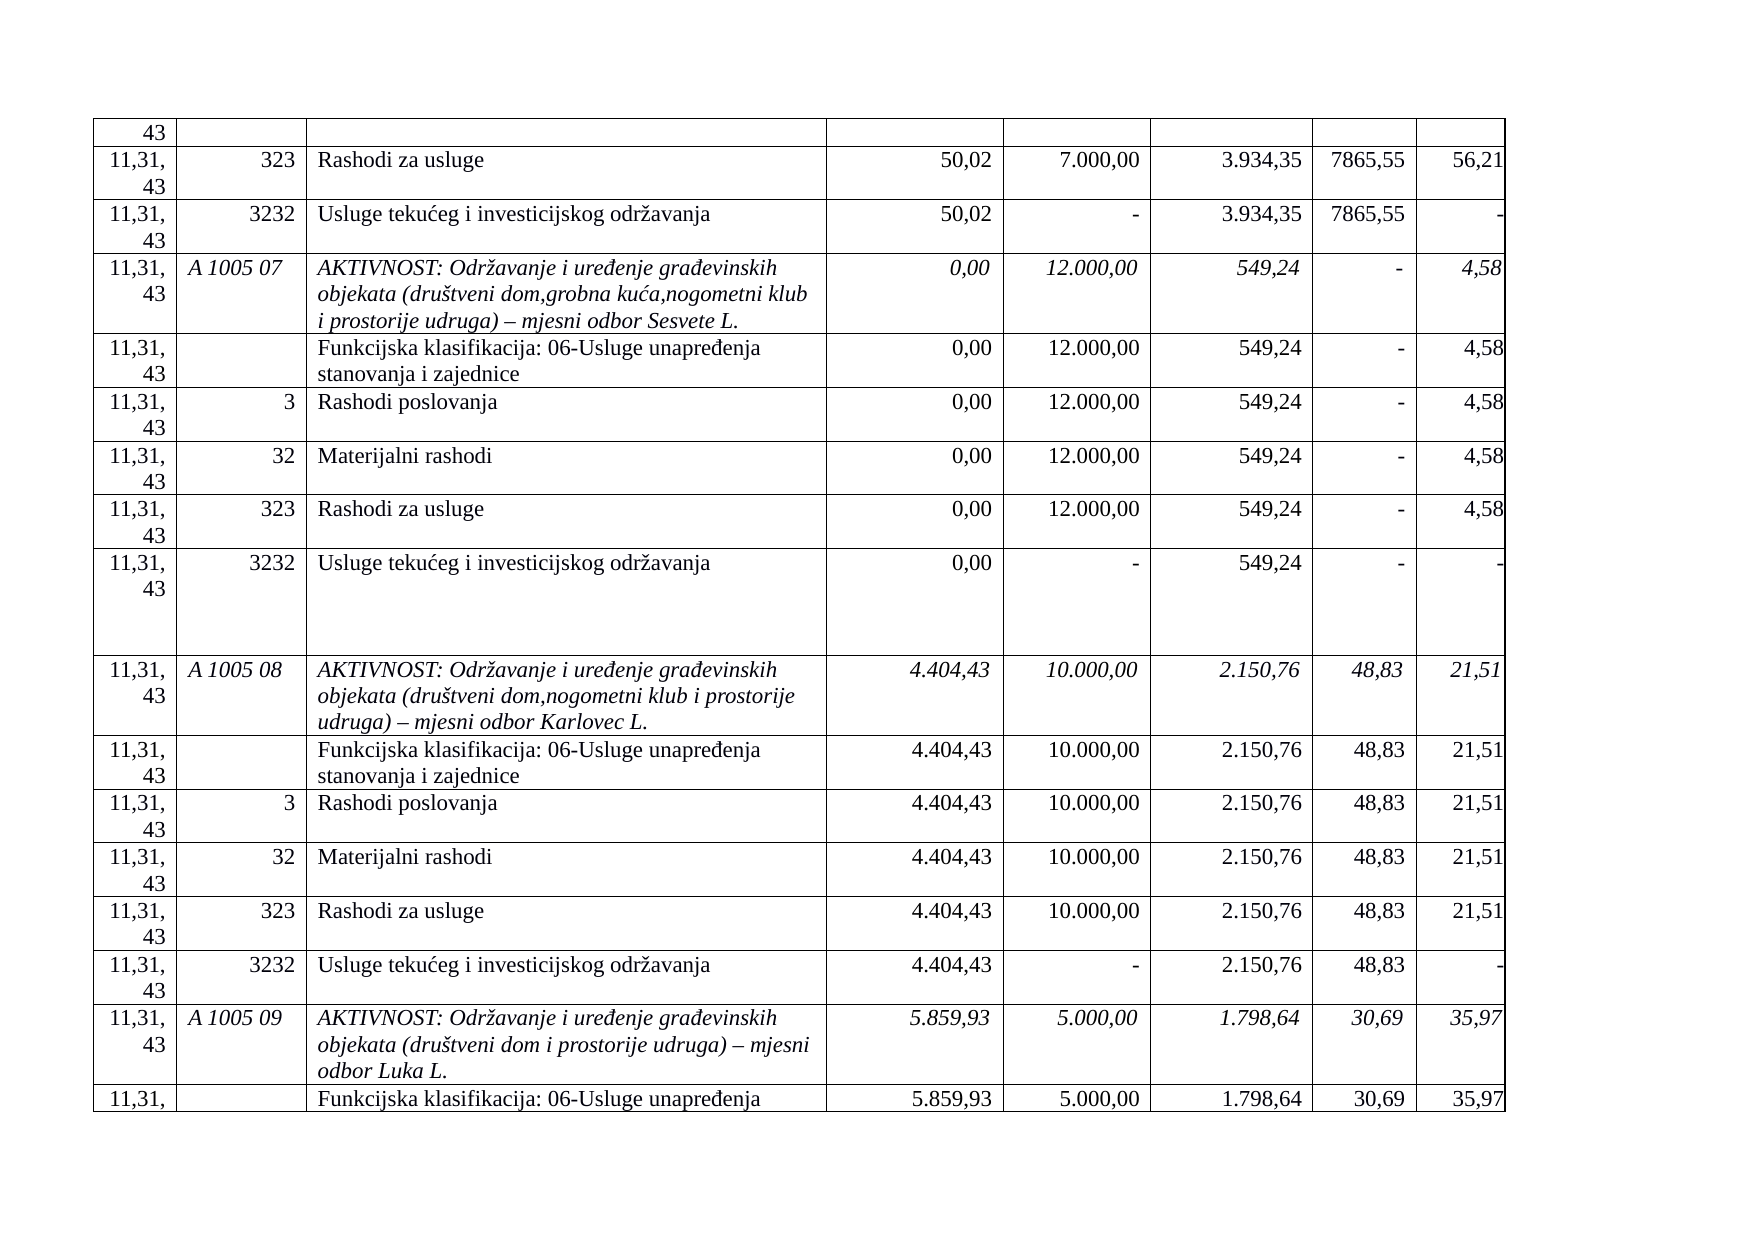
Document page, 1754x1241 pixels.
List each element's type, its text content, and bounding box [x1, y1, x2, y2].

table_cell 43 [94, 119, 176, 146]
table_cell - [1313, 442, 1416, 494]
table_cell - [1313, 254, 1416, 333]
table_cell 549,24 [1151, 549, 1312, 654]
table_cell [177, 119, 306, 146]
table_cell 549,24 [1151, 495, 1312, 548]
table_cell - [1417, 549, 1504, 654]
table_cell 12.000,00 [1004, 442, 1150, 494]
table_cell 3 [177, 388, 306, 441]
table_cell 11,31, 43 [94, 736, 176, 788]
table_cell 7.000,00 [1004, 147, 1150, 199]
table_cell 48,83 [1313, 736, 1416, 788]
table_cell 549,24 [1151, 388, 1312, 441]
table_cell 5.000,00 [1004, 1005, 1150, 1083]
table_cell 4,58 [1417, 495, 1504, 548]
table_cell 0,00 [827, 495, 1003, 548]
table_cell 48,83 [1313, 790, 1416, 842]
table_cell [1417, 119, 1504, 146]
table_cell 11,31, [94, 1085, 176, 1111]
table_cell 10.000,00 [1004, 656, 1150, 735]
table_cell [1151, 119, 1312, 146]
table_cell 50,02 [827, 147, 1003, 199]
table_cell 10.000,00 [1004, 897, 1150, 950]
table_cell A 1005 08 [177, 656, 306, 735]
table_cell - [1313, 334, 1416, 387]
table_cell 549,24 [1151, 254, 1312, 333]
table_cell 11,31, 43 [94, 790, 176, 842]
table_cell - [1417, 951, 1504, 1003]
table_cell 11,31, 43 [94, 147, 176, 199]
table_cell 21,51 [1417, 736, 1504, 788]
table_cell 32 [177, 843, 306, 896]
table_cell - [1004, 549, 1150, 654]
table_cell 12.000,00 [1004, 254, 1150, 333]
table_cell 11,31, 43 [94, 254, 176, 333]
table_cell 2.150,76 [1151, 736, 1312, 788]
table_cell 11,31, 43 [94, 656, 176, 735]
table_cell 11,31, 43 [94, 442, 176, 494]
table_cell 48,83 [1313, 656, 1416, 735]
table_cell 12.000,00 [1004, 495, 1150, 548]
table_cell AKTIVNOST: Održavanje i uređenje građevinskih objekata (društveni dom i prostorije udruga) – mjesni odbor Luka L. [307, 1005, 826, 1083]
table_cell Usluge tekućeg i investicijskog održavanja [307, 200, 826, 253]
table_cell 3.934,35 [1151, 147, 1312, 199]
table_cell 7865,55 [1313, 147, 1416, 199]
table_cell Rashodi poslovanja [307, 790, 826, 842]
table_cell - [1417, 200, 1504, 253]
table_cell 4.404,43 [827, 736, 1003, 788]
table_cell 0,00 [827, 254, 1003, 333]
table_cell 56,21 [1417, 147, 1504, 199]
table_cell Funkcijska klasifikacija: 06-Usluge unapređenja [307, 1085, 826, 1111]
table_cell 3232 [177, 200, 306, 253]
table_cell 4.404,43 [827, 790, 1003, 842]
table_cell [177, 334, 306, 387]
table_cell 30,69 [1313, 1085, 1416, 1111]
table_cell [1313, 119, 1416, 146]
table_cell - [1313, 495, 1416, 548]
table_cell [307, 119, 826, 146]
table_cell AKTIVNOST: Održavanje i uređenje građevinskih objekata (društveni dom,grobna kuća,nogometni klub i prostorije udruga) – mjesni odbor Sesvete L. [307, 254, 826, 333]
table_cell 2.150,76 [1151, 897, 1312, 950]
table_cell - [1004, 951, 1150, 1003]
table_cell Usluge tekućeg i investicijskog održavanja [307, 549, 826, 654]
table_cell 10.000,00 [1004, 736, 1150, 788]
table_cell 0,00 [827, 442, 1003, 494]
table_cell 48,83 [1313, 843, 1416, 896]
table_cell 32 [177, 442, 306, 494]
table_cell 10.000,00 [1004, 790, 1150, 842]
table_cell 50,02 [827, 200, 1003, 253]
table_cell 4,58 [1417, 334, 1504, 387]
table_cell 3 [177, 790, 306, 842]
table_cell 5.859,93 [827, 1085, 1003, 1111]
table_cell 323 [177, 495, 306, 548]
table_cell 48,83 [1313, 951, 1416, 1003]
table_cell 323 [177, 897, 306, 950]
table_cell 11,31, 43 [94, 549, 176, 654]
table_cell AKTIVNOST: Održavanje i uređenje građevinskih objekata (društveni dom,nogometni klub i prostorije udruga) – mjesni odbor Karlovec L. [307, 656, 826, 735]
table_cell 10.000,00 [1004, 843, 1150, 896]
table_cell 549,24 [1151, 334, 1312, 387]
table_cell 4.404,43 [827, 656, 1003, 735]
table_cell 2.150,76 [1151, 843, 1312, 896]
table_cell Funkcijska klasifikacija: 06-Usluge unapređenja stanovanja i zajednice [307, 334, 826, 387]
table_cell 4.404,43 [827, 843, 1003, 896]
table_cell 12.000,00 [1004, 388, 1150, 441]
table_cell 4,58 [1417, 254, 1504, 333]
table_cell [177, 1085, 306, 1111]
table_cell 21,51 [1417, 656, 1504, 735]
table_cell 5.859,93 [827, 1005, 1003, 1083]
table_cell 11,31, 43 [94, 897, 176, 950]
table_cell 3232 [177, 951, 306, 1003]
table_cell Rashodi poslovanja [307, 388, 826, 441]
table_cell 11,31, 43 [94, 495, 176, 548]
table_cell A 1005 07 [177, 254, 306, 333]
table_cell 1.798,64 [1151, 1085, 1312, 1111]
table_cell - [1313, 388, 1416, 441]
table_cell 12.000,00 [1004, 334, 1150, 387]
table_cell 0,00 [827, 388, 1003, 441]
table_cell 3232 [177, 549, 306, 654]
table_cell 0,00 [827, 549, 1003, 654]
table_cell 11,31, 43 [94, 843, 176, 896]
table_cell Usluge tekućeg i investicijskog održavanja [307, 951, 826, 1003]
table_cell 2.150,76 [1151, 656, 1312, 735]
table_cell A 1005 09 [177, 1005, 306, 1083]
table_cell 21,51 [1417, 897, 1504, 950]
table_cell 11,31, 43 [94, 388, 176, 441]
table_cell 5.000,00 [1004, 1085, 1150, 1111]
table_cell 2.150,76 [1151, 951, 1312, 1003]
table_cell 11,31, 43 [94, 1005, 176, 1083]
table_cell 4,58 [1417, 442, 1504, 494]
table_cell Materijalni rashodi [307, 843, 826, 896]
table_cell 1.798,64 [1151, 1005, 1312, 1083]
table_cell 30,69 [1313, 1005, 1416, 1083]
table_cell 4.404,43 [827, 951, 1003, 1003]
table_cell Rashodi za usluge [307, 897, 826, 950]
table_cell - [1313, 549, 1416, 654]
table_cell 4.404,43 [827, 897, 1003, 950]
table_cell Rashodi za usluge [307, 495, 826, 548]
table_cell 323 [177, 147, 306, 199]
table_cell 11,31, 43 [94, 334, 176, 387]
table_cell Funkcijska klasifikacija: 06-Usluge unapređenja stanovanja i zajednice [307, 736, 826, 788]
table_cell 35,97 [1417, 1085, 1504, 1111]
table_cell 549,24 [1151, 442, 1312, 494]
table_cell [177, 736, 306, 788]
table_cell 11,31, 43 [94, 200, 176, 253]
table_cell 0,00 [827, 334, 1003, 387]
table_cell Materijalni rashodi [307, 442, 826, 494]
table_cell 21,51 [1417, 843, 1504, 896]
table_cell 35,97 [1417, 1005, 1504, 1083]
table_cell 3.934,35 [1151, 200, 1312, 253]
table_cell [1004, 119, 1150, 146]
table_cell 4,58 [1417, 388, 1504, 441]
table_cell 11,31, 43 [94, 951, 176, 1003]
table_cell 21,51 [1417, 790, 1504, 842]
table_cell 48,83 [1313, 897, 1416, 950]
table_cell - [1004, 200, 1150, 253]
table_cell Rashodi za usluge [307, 147, 826, 199]
table_cell [827, 119, 1003, 146]
table_cell 7865,55 [1313, 200, 1416, 253]
table_cell 2.150,76 [1151, 790, 1312, 842]
